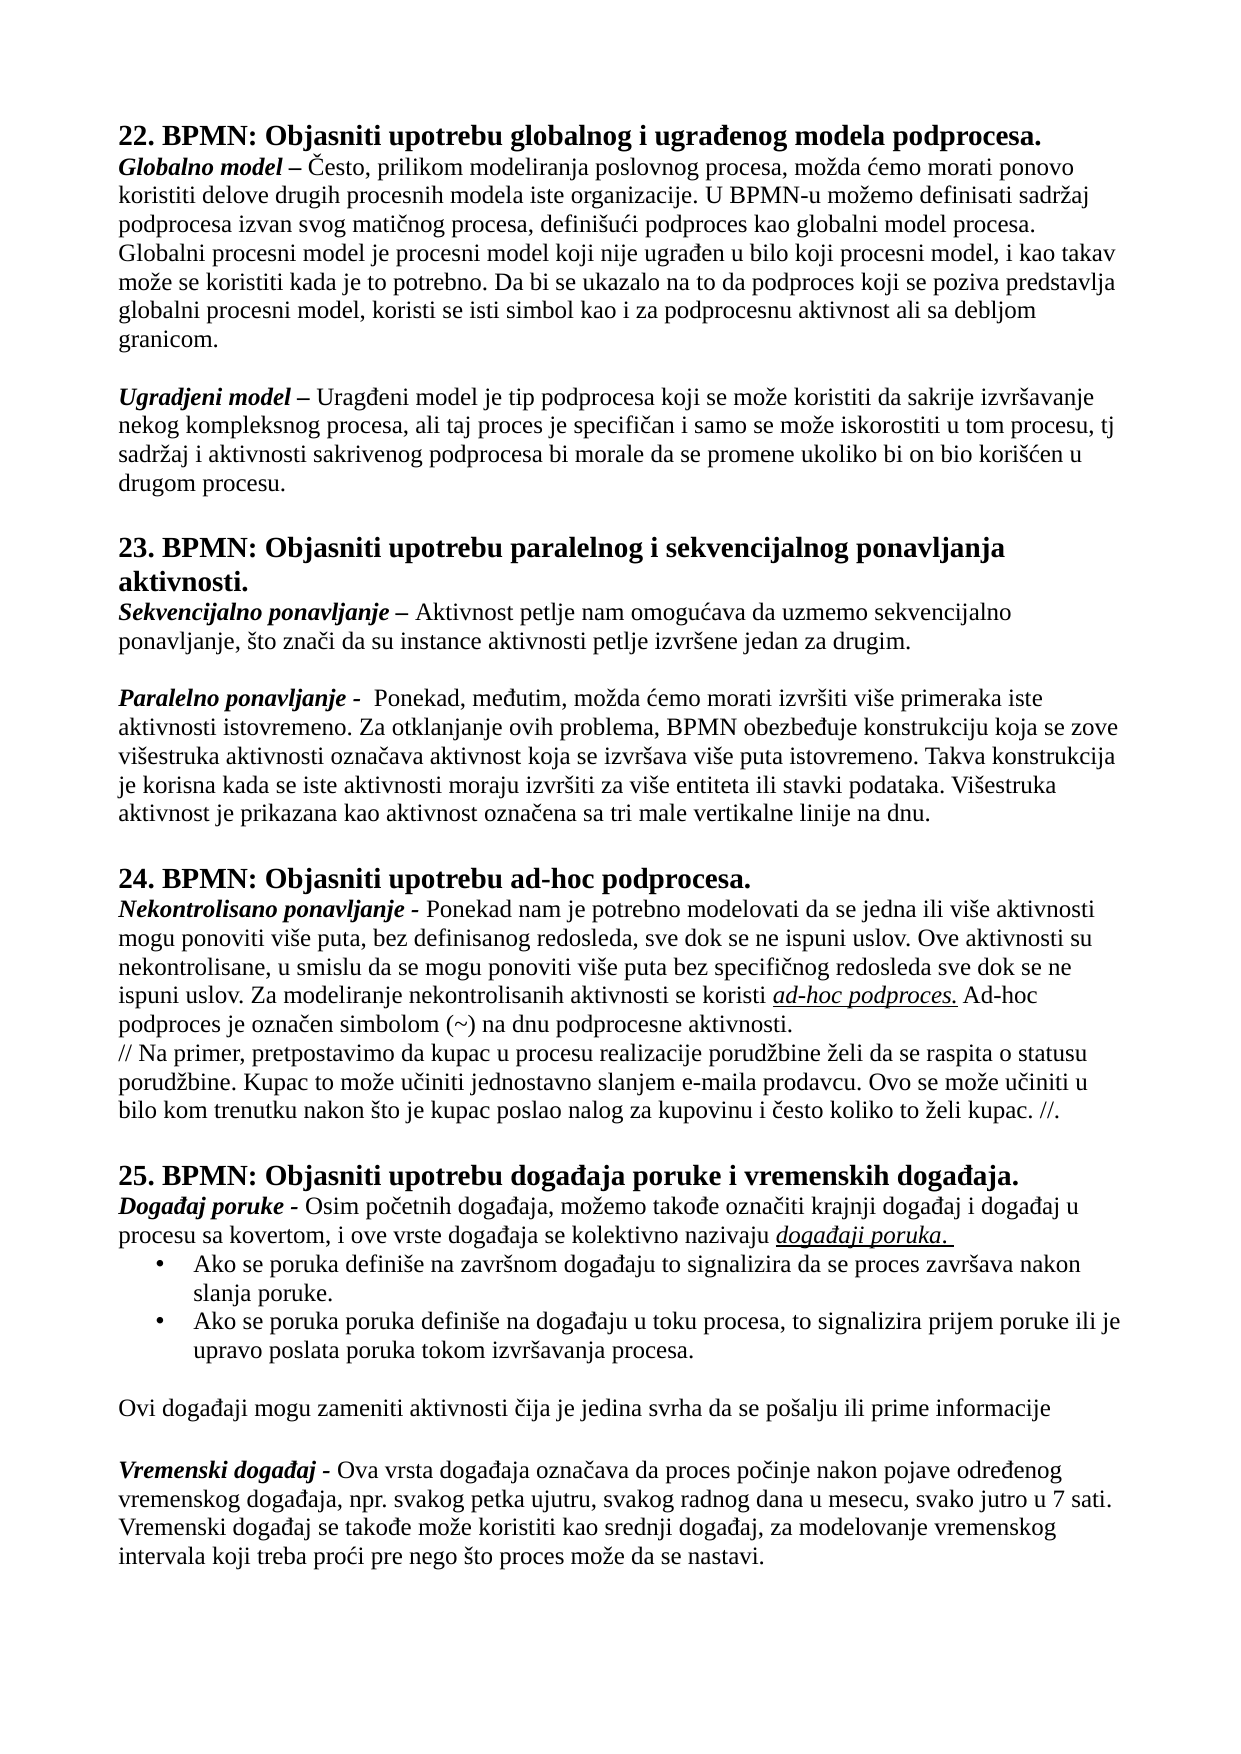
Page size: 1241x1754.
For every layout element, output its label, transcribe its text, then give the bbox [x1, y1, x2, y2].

list Ako se poruka poruka definiše na događaju u toku procesa, to signalizira prijem poruke ili je upravo poslata poruka tokom izvršavanja procesa. [156, 1306, 1122, 1364]
list Ako se poruka definiše na završnom događaju to signalizira da se proces završava nakon slanja poruke. [156, 1249, 1122, 1306]
text Sekvencijalno ponavljanje – Aktivnost petlje nam omogućava da uzmemo sekvencijalno ponavljanje, što znači da su instance aktivnosti petlje izvršene jedan za drugim. [118, 597, 1122, 655]
text Nekontrolisano ponavljanje - Ponekad nam je potrebno modelovati da se jedna ili više aktivnosti mogu ponoviti više puta, bez definisanog redosleda, sve dok se ne ispuni uslov. Ove aktivnosti su nekontrolisane, u smislu da se mogu ponoviti više puta bez specifičnog redosleda sve dok se ne ispuni uslov. Za modeliranje nekontrolisanih aktivnosti se koristi ad-hoc podproces. Ad-hoc podproces je označen simbolom (~) na dnu podprocesne aktivnosti. [118, 894, 1122, 1038]
text Globalno model – Često, prilikom modeliranja poslovnog procesa, možda ćemo morati ponovo koristiti delove drugih procesnih modela iste organizacije. U BPMN-u možemo definisati sadržaj podprocesa izvan svog matičnog procesa, definišući podproces kao globalni model procesa. Globalni procesni model je procesni model koji nije ugrađen u bilo koji procesni model, i kao takav može se koristiti kada je to potrebno. Da bi se ukazalo na to da podproces koji se poziva predstavlja globalni procesni model, koristi se isti simbol kao i za podprocesnu aktivnost ali sa debljom granicom. [118, 152, 1122, 353]
text 24. BPMN: Objasniti upotrebu ad-hoc podprocesa. [118, 861, 1122, 894]
text 22. BPMN: Objasniti upotrebu globalnog i ugrađenog modela podprocesa. [118, 118, 1122, 152]
text // Na primer, pretpostavimo da kupac u procesu realizacije porudžbine želi da se raspita o statusu porudžbine. Kupac to može učiniti jednostavno slanjem e-maila prodavcu. Ovo se može učiniti u bilo kom trenutku nakon što je kupac poslao nalog za kupovinu i često koliko to želi kupac. //. [118, 1038, 1122, 1124]
text 23. BPMN: Objasniti upotrebu paralelnog i sekvencijalnog ponavljanja aktivnosti. [118, 530, 1122, 597]
text Ugradjeni model – Uragđeni model je tip podprocesa koji se može koristiti da sakrije izvršavanje nekog kompleksnog procesa, ali taj proces je specifičan i samo se može iskorostiti u tom procesu, tj sadržaj i aktivnosti sakrivenog podprocesa bi morale da se promene ukoliko bi on bio korišćen u drugom procesu. [118, 382, 1122, 497]
text Događaj poruke - Osim početnih događaja, možemo takođe označiti krajnji događaj i događaj u procesu sa kovertom, i ove vrste događaja se kolektivno nazivaju događaji poruka. [118, 1191, 1122, 1249]
text Ovi događaji mogu zameniti aktivnosti čija je jedina svrha da se pošalju ili prime informacije [118, 1393, 1122, 1421]
text Vremenski događaj - Ova vrsta događaja označava da proces počinje nakon pojave određenog vremenskog događaja, npr. svakog petka ujutru, svakog radnog dana u mesecu, svako jutro u 7 sati. Vremenski događaj se takođe može koristiti kao srednji događaj, za modelovanje vremenskog intervala koji treba proći pre nego što proces može da se nastavi. [118, 1455, 1122, 1570]
text Paralelno ponavljanje - Ponekad, međutim, možda ćemo morati izvršiti više primeraka iste aktivnosti istovremeno. Za otklanjanje ovih problema, BPMN obezbeđuje konstrukciju koja se zove višestruka aktivnosti označava aktivnost koja se izvršava više puta istovremeno. Takva konstrukcija je korisna kada se iste aktivnosti moraju izvršiti za više entiteta ili stavki podataka. Višestruka aktivnost je prikazana kao aktivnost označena sa tri male vertikalne linije na dnu. [118, 683, 1122, 827]
text 25. BPMN: Objasniti upotrebu događaja poruke i vremenskih događaja. [118, 1158, 1122, 1191]
